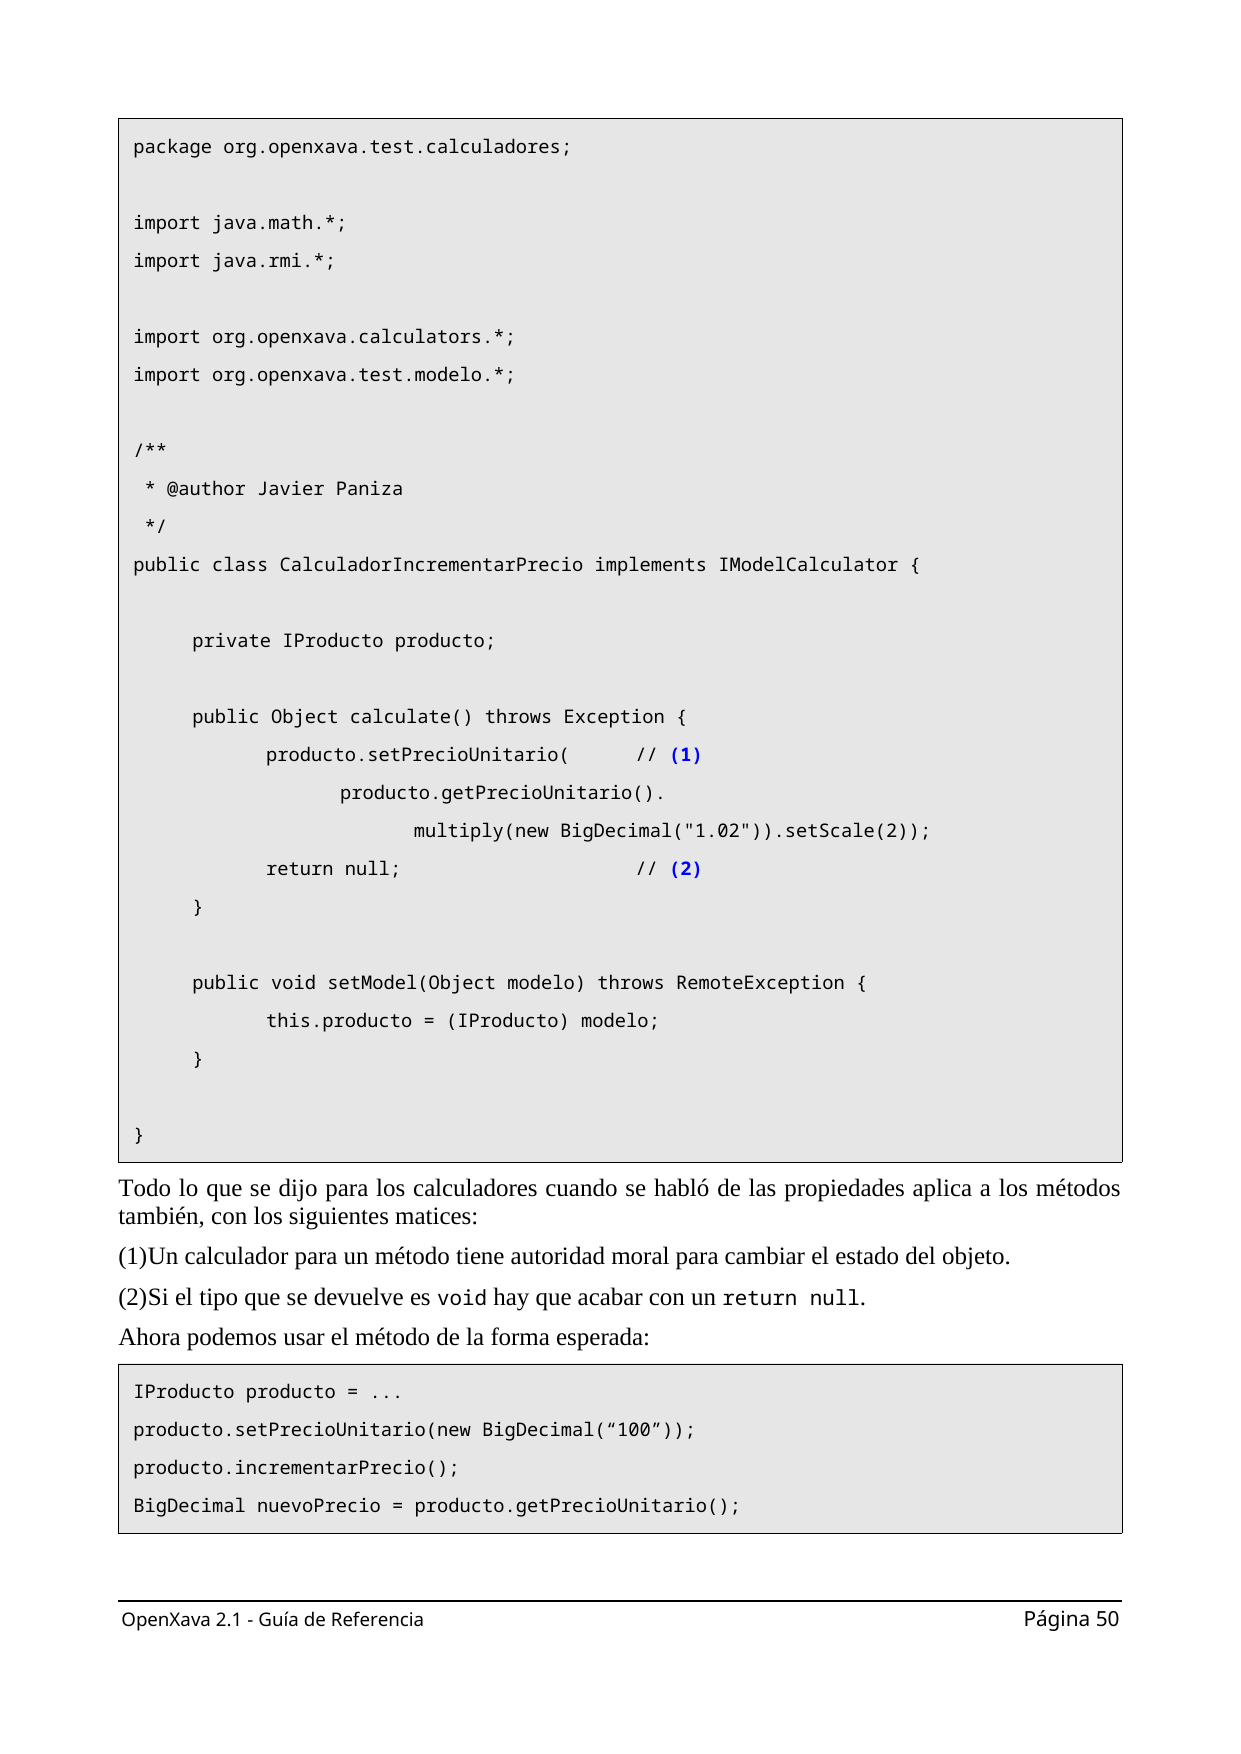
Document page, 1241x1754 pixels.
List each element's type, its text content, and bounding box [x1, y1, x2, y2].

text producto.setPrecioUnitario( // (1) [119, 726, 1122, 764]
text producto.getPrecioUnitario(). [119, 764, 1122, 802]
text * @author Javier Paniza [119, 460, 1122, 498]
text this.producto = (IProducto) modelo; [119, 993, 1122, 1031]
text public void setModel(Object modelo) throws RemoteException { [119, 954, 1122, 993]
list Un calculador para un método tiene autoridad moral para cambiar el estado del objeto. [118, 1242, 1122, 1270]
text import org.openxava.calculators.*; [119, 308, 1122, 346]
text package org.openxava.test.calculadores; [119, 119, 1122, 156]
list Si el tipo que se devuelve es void hay que acabar con un return null. [118, 1283, 1122, 1311]
text return null; // (2) [119, 841, 1122, 878]
text import java.rmi.*; [119, 232, 1122, 270]
text private IProducto producto; [119, 612, 1122, 650]
text producto.setPrecioUnitario(new BigDecimal(“100”)); [119, 1402, 1122, 1439]
text public Object calculate() throws Exception { [119, 688, 1122, 726]
text Ahora podemos usar el método de la forma esperada: [118, 1323, 1122, 1351]
text } [119, 878, 1122, 917]
text BigDecimal nuevoPrecio = producto.getPrecioUnitario(); [119, 1478, 1122, 1533]
text } [119, 1107, 1122, 1162]
text import org.openxava.test.modelo.*; [119, 346, 1122, 384]
text IProducto producto = ... [119, 1365, 1122, 1402]
text /** [119, 422, 1122, 460]
text Todo lo que se dijo para los calculadores cuando se habló de las propiedades aplica a los métodos también, con los siguientes matices: [118, 1174, 1122, 1230]
text producto.incrementarPrecio(); [119, 1439, 1122, 1478]
text */ [119, 498, 1122, 536]
text import java.math.*; [119, 194, 1122, 232]
text } [119, 1031, 1122, 1069]
text public class CalculadorIncrementarPrecio implements IModelCalculator { [119, 536, 1122, 574]
text multiply(new BigDecimal("1.02")).setScale(2)); [119, 802, 1122, 841]
